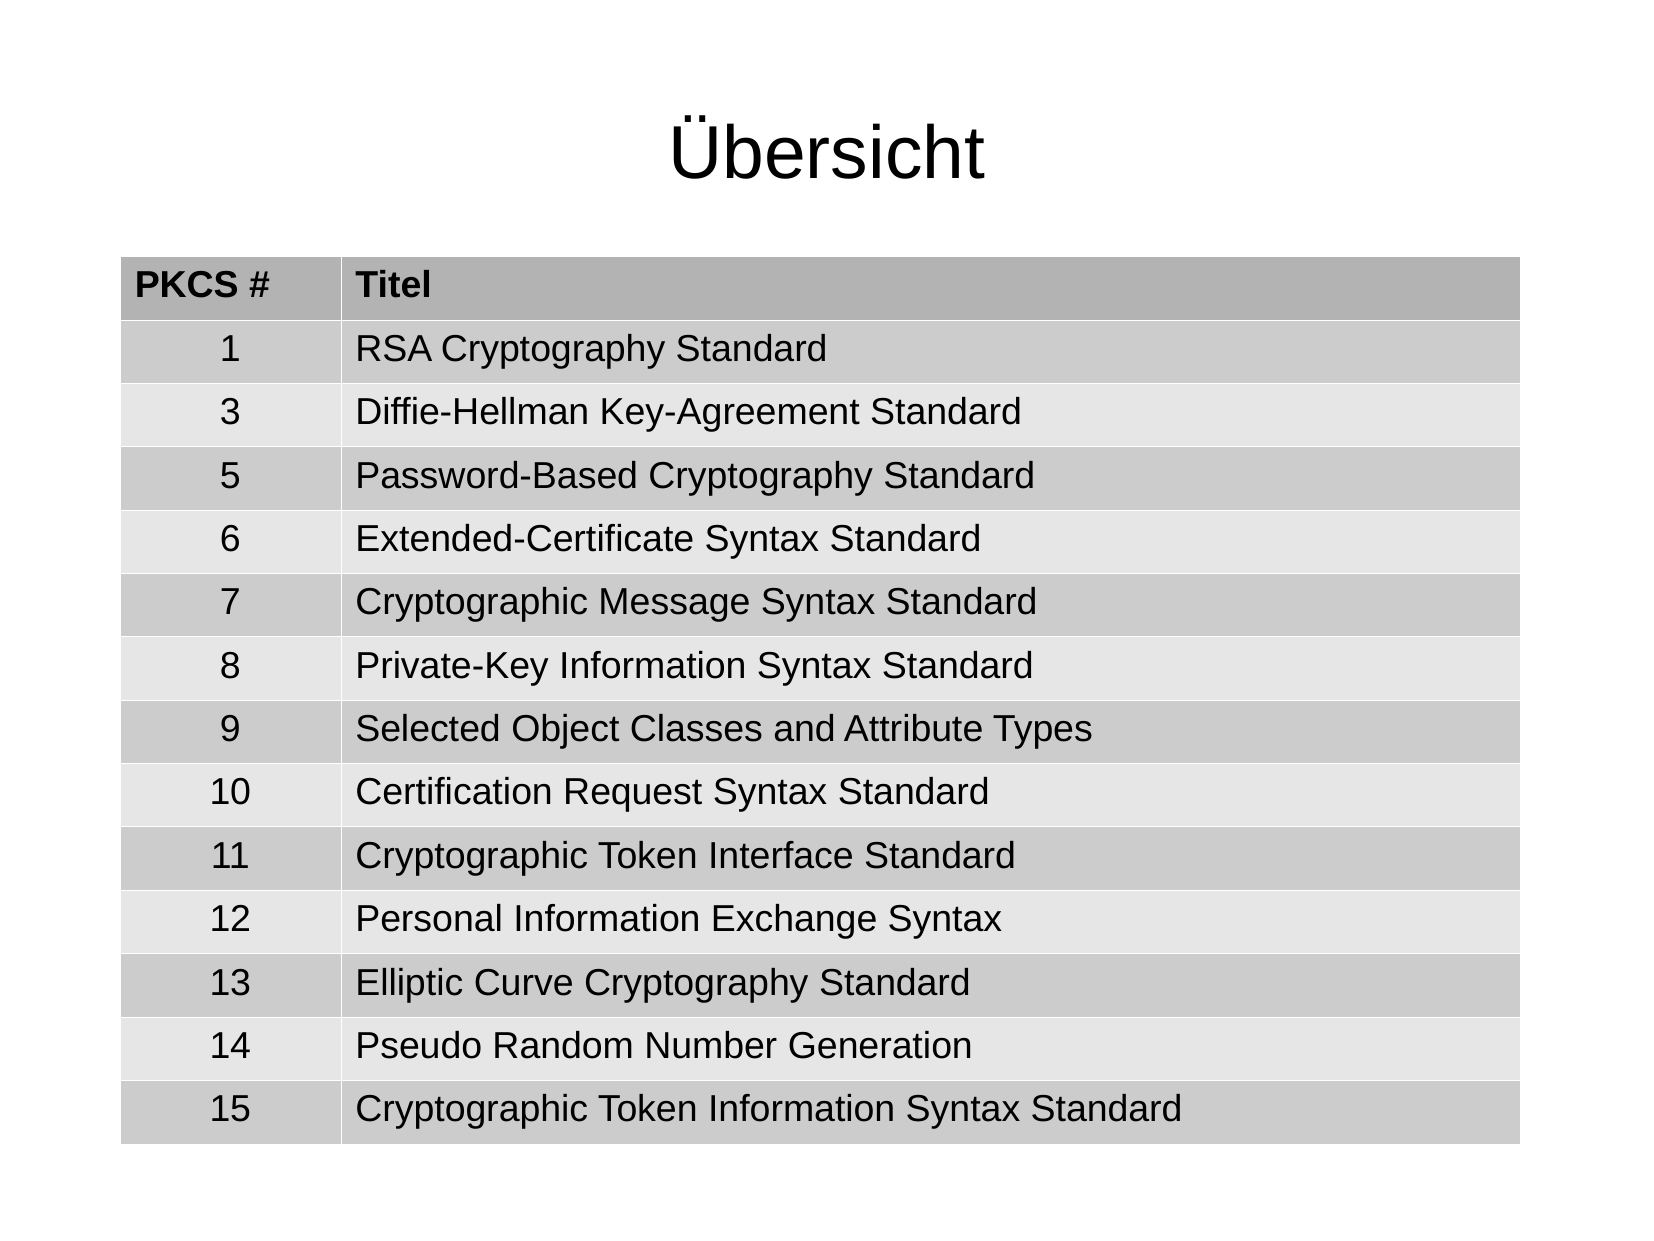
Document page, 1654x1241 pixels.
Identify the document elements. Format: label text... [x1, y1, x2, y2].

table_cell RSA Cryptography Standard [342, 321, 1520, 383]
table_cell Certification Request Syntax Standard [342, 764, 1520, 826]
table_cell Cryptographic Token Information Syntax Standard [342, 1081, 1520, 1144]
table_cell Selected Object Classes and Attribute Types [342, 701, 1520, 763]
table_cell 7 [121, 574, 341, 636]
table_cell Password-Based Cryptography Standard [342, 447, 1520, 510]
table_cell 5 [121, 447, 341, 510]
table_cell 14 [121, 1018, 341, 1080]
table_header Titel [342, 257, 1520, 320]
table_cell Personal Information Exchange Syntax [342, 891, 1520, 953]
table_cell 3 [121, 384, 341, 446]
title Übersicht [82, 49, 1571, 257]
table_cell 10 [121, 764, 341, 826]
table_cell 9 [121, 701, 341, 763]
table_header PKCS # [121, 257, 341, 320]
table_cell 11 [121, 827, 341, 890]
table_cell Cryptographic Message Syntax Standard [342, 574, 1520, 636]
table_cell 6 [121, 511, 341, 573]
table_cell Cryptographic Token Interface Standard [342, 827, 1520, 890]
table_cell 12 [121, 891, 341, 953]
table_cell Elliptic Curve Cryptography Standard [342, 954, 1520, 1017]
table_cell Extended-Certificate Syntax Standard [342, 511, 1520, 573]
table_cell Private-Key Information Syntax Standard [342, 637, 1520, 700]
table_cell 1 [121, 321, 341, 383]
table_cell Diffie-Hellman Key-Agreement Standard [342, 384, 1520, 446]
table_cell Pseudo Random Number Generation [342, 1018, 1520, 1080]
table_cell 8 [121, 637, 341, 700]
table_cell 15 [121, 1081, 341, 1144]
table_cell 13 [121, 954, 341, 1017]
